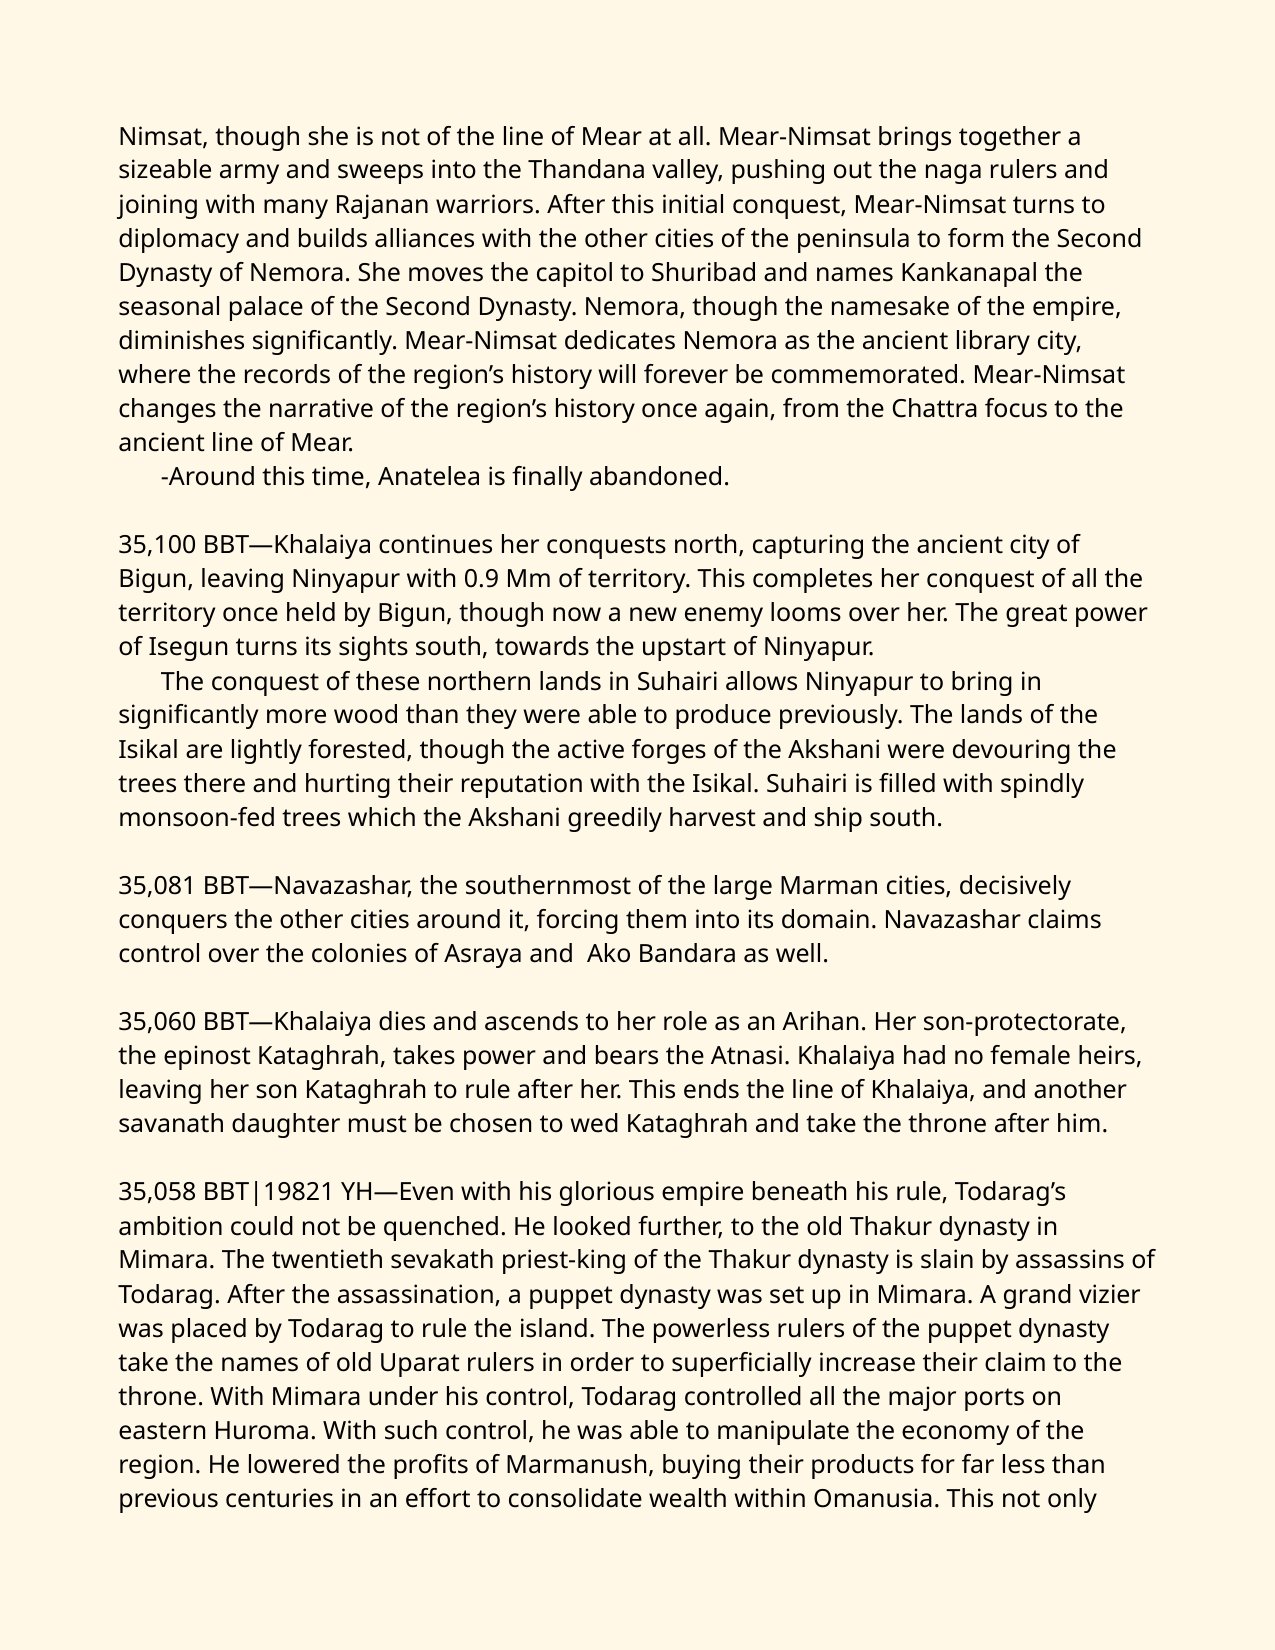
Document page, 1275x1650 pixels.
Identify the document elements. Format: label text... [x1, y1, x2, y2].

text The conquest of these northern lands in Suhairi allows Ninyapur to bring in significantly more wood than they were able to produce previously. The lands of the Isikal are lightly forested, though the active forges of the Akshani were devouring the trees there and hurting their reputation with the Isikal. Suhairi is filled with spindly monsoon-fed trees which the Akshani greedily harvest and ship south. [118, 663, 1157, 833]
text -Around this time, Anatelea is finally abandoned. [118, 459, 1157, 493]
text 35,058 BBT|19821 YH—Even with his glorious empire beneath his rule, Todarag’s ambition could not be quenched. He looked further, to the old Thakur dynasty in Mimara. The twentieth sevakath priest-king of the Thakur dynasty is slain by assassins of Todarag. After the assassination, a puppet dynasty was set up in Mimara. A grand vizier was placed by Todarag to rule the island. The powerless rulers of the puppet dynasty take the names of old Uparat rulers in order to superficially increase their claim to the throne. With Mimara under his control, Todarag controlled all the major ports on eastern Huroma. With such control, he was able to manipulate the economy of the region. He lowered the profits of Marmanush, buying their products for far less than previous centuries in an effort to consolidate wealth within Omanusia. This not only [118, 1174, 1157, 1515]
text 35,060 BBT—Khalaiya dies and ascends to her role as an Arihan. Her son-protectorate, the epinost Kataghrah, takes power and bears the Atnasi. Khalaiya had no female heirs, leaving her son Kataghrah to rule after her. This ends the line of Khalaiya, and another savanath daughter must be chosen to wed Kataghrah and take the throne after him. [118, 1004, 1157, 1140]
text Nimsat, though she is not of the line of Mear at all. Mear-Nimsat brings together a sizeable army and sweeps into the Thandana valley, pushing out the naga rulers and joining with many Rajanan warriors. After this initial conquest, Mear-Nimsat turns to diplomacy and builds alliances with the other cities of the peninsula to form the Second Dynasty of Nemora. She moves the capitol to Shuribad and names Kankanapal the seasonal palace of the Second Dynasty. Nemora, though the namesake of the empire, diminishes significantly. Mear-Nimsat dedicates Nemora as the ancient library city, where the records of the region’s history will forever be commemorated. Mear-Nimsat changes the narrative of the region’s history once again, from the Chattra focus to the ancient line of Mear. [118, 118, 1157, 459]
text 35,081 BBT—Navazashar, the southernmost of the large Marman cities, decisively conquers the other cities around it, forcing them into its domain. Navazashar claims control over the colonies of Asraya and Ako Bandara as well. [118, 867, 1157, 970]
text 35,100 BBT—Khalaiya continues her conquests north, capturing the ancient city of Bigun, leaving Ninyapur with 0.9 Mm of territory. This completes her conquest of all the territory once held by Bigun, though now a new enemy looms over her. The great power of Isegun turns its sights south, towards the upstart of Ninyapur. [118, 527, 1157, 663]
